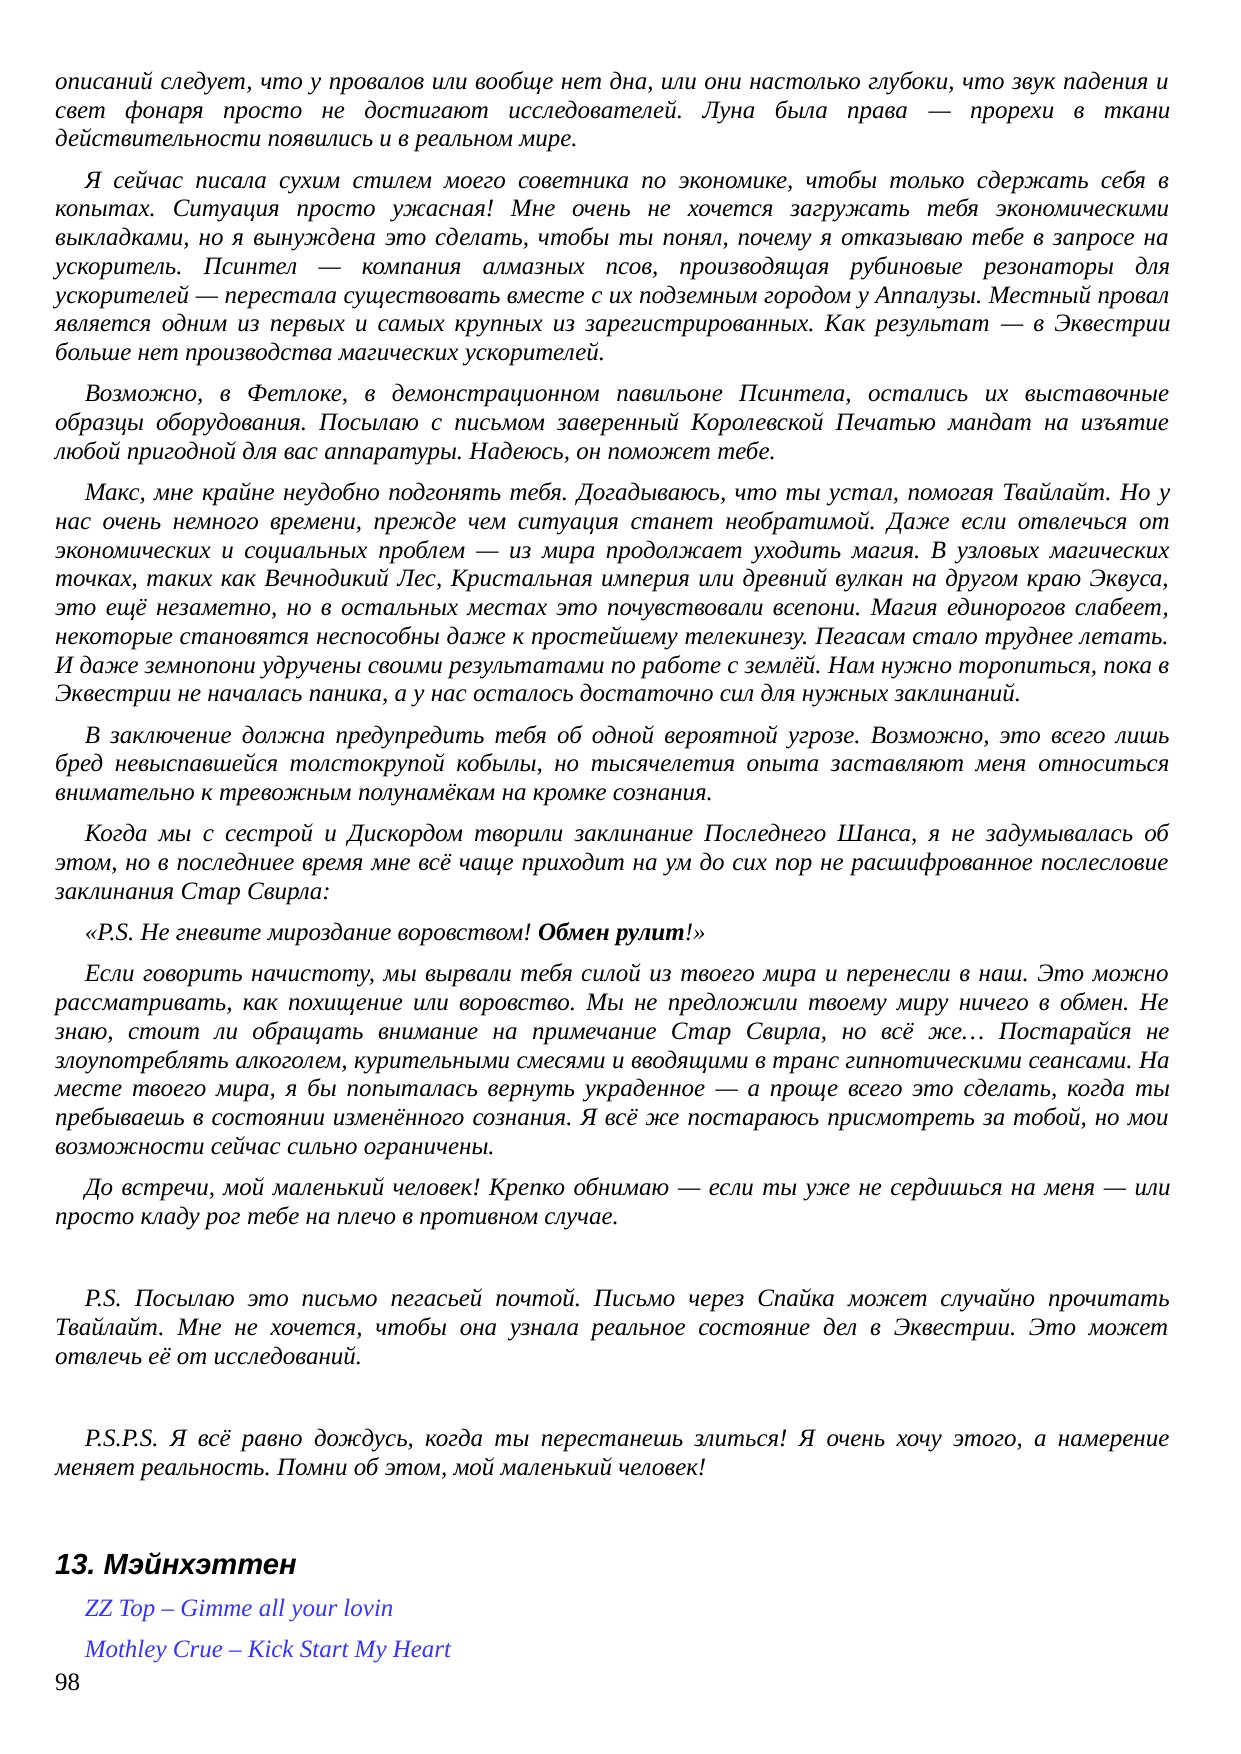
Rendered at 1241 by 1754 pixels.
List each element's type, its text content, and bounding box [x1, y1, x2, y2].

subtitle 13. Мэйнхэттен [55, 1547, 1173, 1581]
text Я сейчас писала сухим стилем моего советника по экономике, чтобы только сдержать себя в копытах. Ситуация просто ужасная! Мне очень не хочется загружать тебя экономическими выкладками, но я вынуждена это сделать, чтобы ты понял, почему я отказываю тебе в запросе на ускоритель. Псинтел — компания алмазных псов, производящая рубиновые резонаторы для ускорителей — перестала существовать вместе с их подземным городом у Аппалузы. Местный провал является одним из первых и самых крупных из зарегистрированных. Как результат — в Эквестрии больше нет производства магических ускорителей. [55, 165, 1173, 366]
text ZZ Top – Gimme all your lovin [55, 1593, 1173, 1622]
text Если говорить начистоту, мы вырвали тебя силой из твоего мира и перенесли в наш. Это можно рассматривать, как похищение или воровство. Мы не предложили твоему миру ничего в обмен. Не знаю, стоит ли обращать внимание на примечание Стар Свирла, но всё же… Постарайся не злоупотреблять алкоголем, курительными смесями и вводящими в транс гипнотическими сеансами. На месте твоего мира, я бы попыталась вернуть украденное — а проще всего это сделать, когда ты пребываешь в состоянии изменённого сознания. Я всё же постараюсь присмотреть за тобой, но мои возможности сейчас сильно ограничены. [55, 958, 1173, 1160]
text Макс, мне крайне неудобно подгонять тебя. Догадываюсь, что ты устал, помогая Твайлайт. Но у нас очень немного времени, прежде чем ситуация станет необратимой. Даже если отвлечься от экономических и социальных проблем — из мира продолжает уходить магия. В узловых магических точках, таких как Вечнодикий Лес, Кристальная империя или древний вулкан на другом краю Эквуса, это ещё незаметно, но в остальных местах это почувствовали всепони. Магия единорогов слабеет, некоторые становятся неспособны даже к простейшему телекинезу. Пегасам стало труднее летать. И даже земнопони удручены своими результатами по работе с землёй. Нам нужно торопиться, пока в Эквестрии не началась паника, а у нас осталось достаточно сил для нужных заклинаний. [55, 477, 1173, 707]
text Mothley Crue – Kick Start My Heart [55, 1634, 1173, 1663]
text Когда мы с сестрой и Дискордом творили заклинание Последнего Шанса, я не задумывалась об этом, но в последниее время мне всё чаще приходит на ум до сих пор не расшифрованное послесловие заклинания Стар Свирла: [55, 818, 1173, 905]
text Возможно, в Фетлоке, в демонстрационном павильоне Псинтела, остались их выставочные образцы оборудования. Посылаю с письмом заверенный Королевской Печатью мандат на изъятие любой пригодной для вас аппаратуры. Надеюсь, он поможет тебе. [55, 378, 1173, 465]
text описаний следует, что у провалов или вообще нет дна, или они настолько глубоки, что звук падения и свет фонаря просто не достигают исследователей. Луна была права — прорехи в ткани действительности появились и в реальном мире. [55, 66, 1173, 152]
text P.S.P.S. Я всё равно дождусь, когда ты перестанешь злиться! Я очень хочу этого, а намерение меняет реальность. Помни об этом, мой маленький человек! [55, 1423, 1173, 1481]
text P.S. Посылаю это письмо пегасьей почтой. Письмо через Спайка может случайно прочитать Твайлайт. Мне не хочется, чтобы она узнала реальное состояние дел в Эквестрии. Это может отвлечь её от исследований. [55, 1283, 1173, 1370]
text «P.S. Не гневите мироздание воровством! Обмен рулит!» [55, 917, 1173, 946]
text До встречи, мой маленький человек! Крепко обнимаю — если ты уже не сердишься на меня — или просто кладу рог тебе на плечо в противном случае. [55, 1172, 1173, 1230]
text В заключение должна предупредить тебя об одной вероятной угрозе. Возможно, это всего лишь бред невыспавшейся толстокрупой кобылы, но тысячелетия опыта заставляют меня относиться внимательно к тревожным полунамёкам на кромке сознания. [55, 720, 1173, 806]
